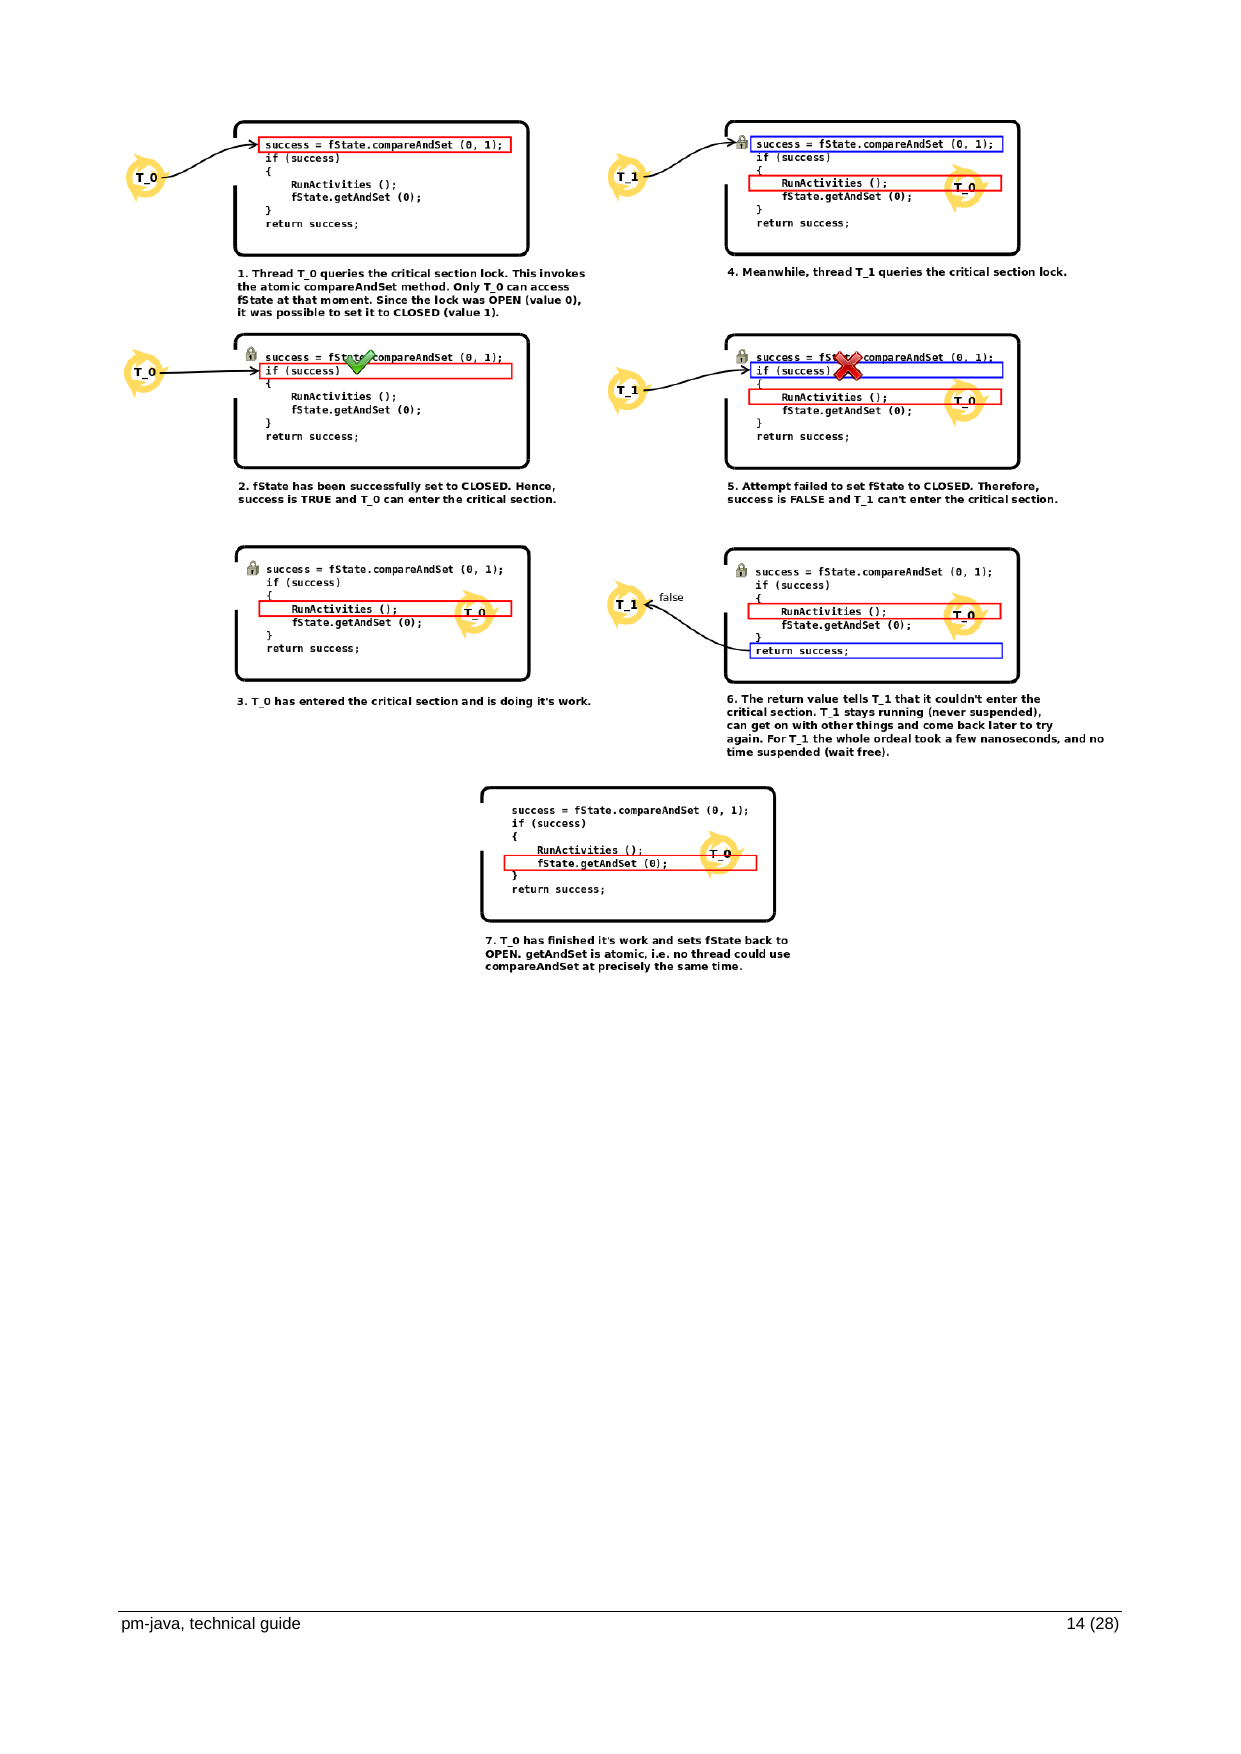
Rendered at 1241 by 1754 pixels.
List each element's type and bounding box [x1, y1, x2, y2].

picture [123, 120, 1117, 973]
